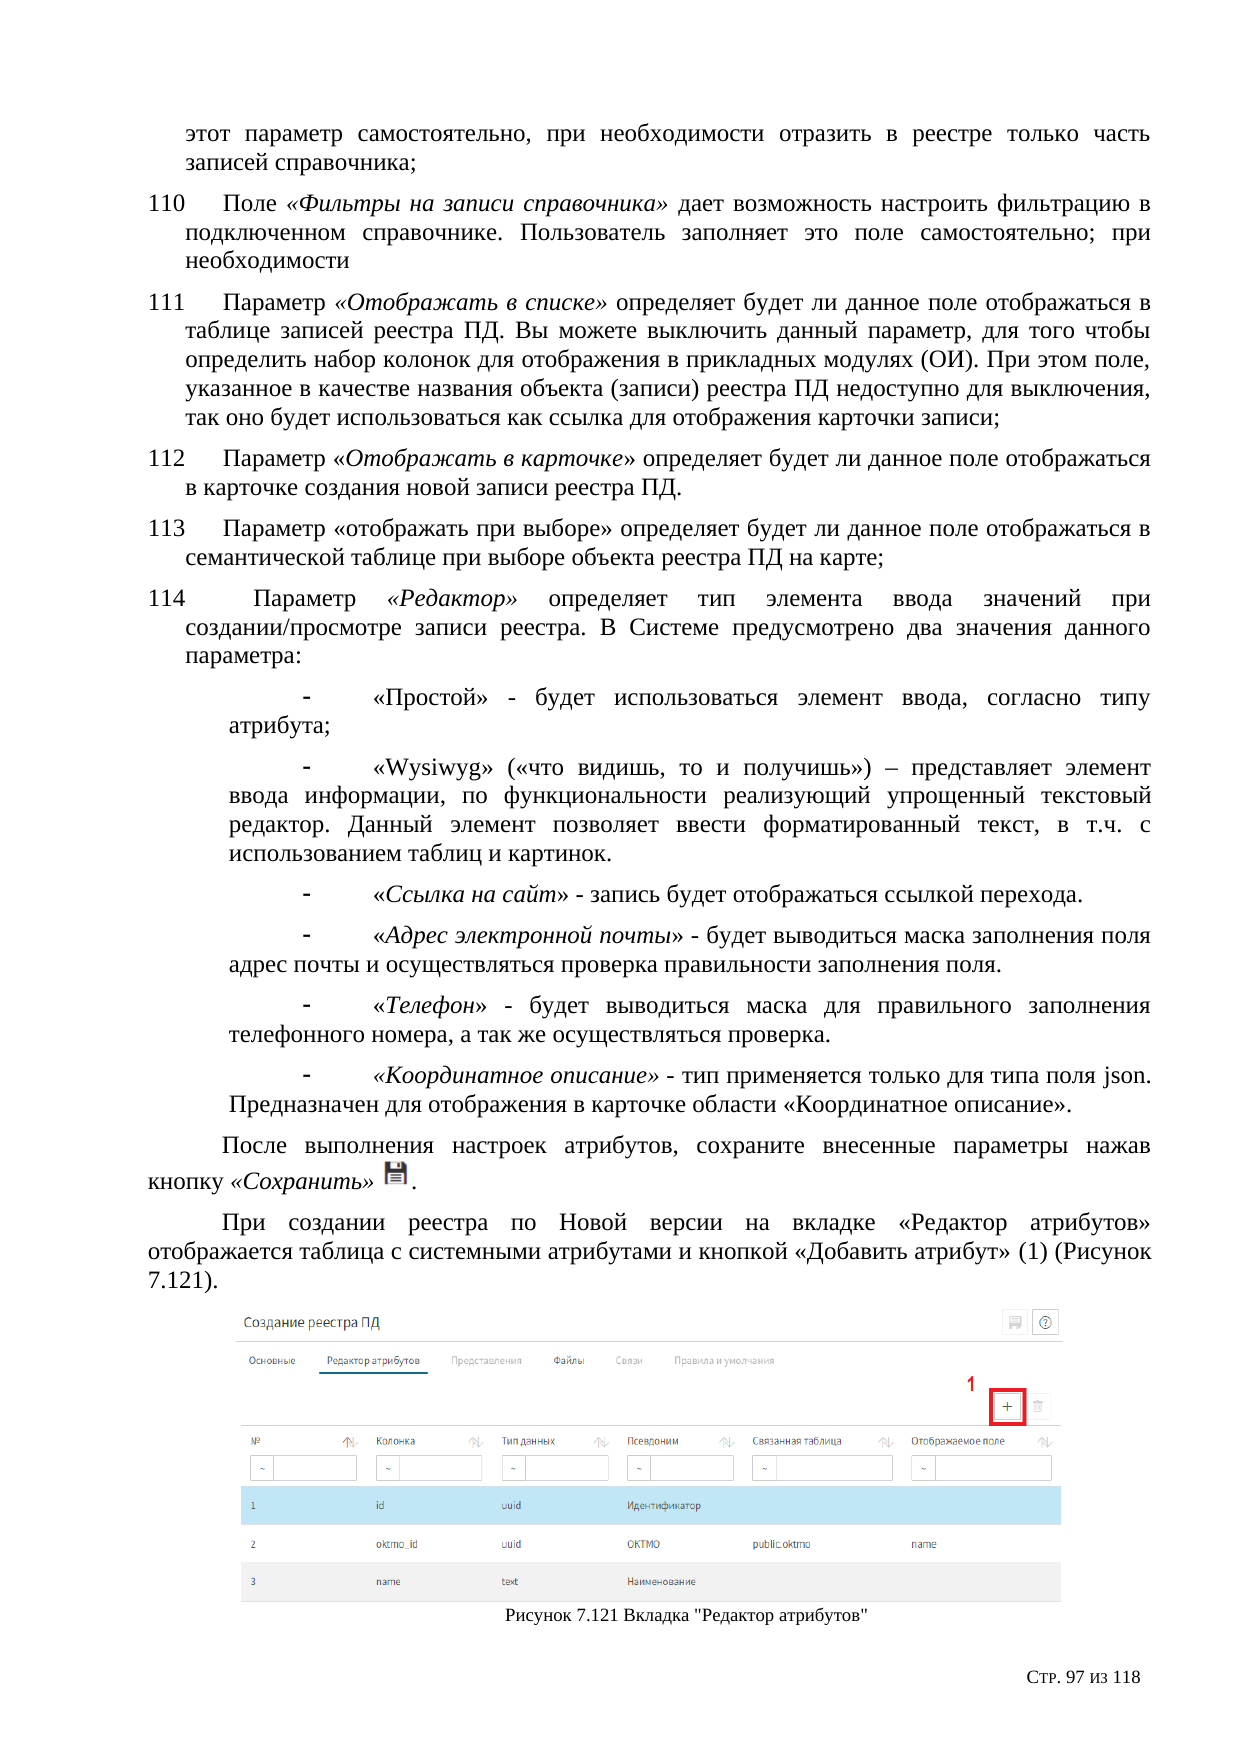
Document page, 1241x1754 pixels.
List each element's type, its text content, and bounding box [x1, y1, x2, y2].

list Параметр «отображать при выборе» определяет будет ли данное поле отображаться в семантической таблице при выборе объекта реестра ПД на карте; [148, 513, 1152, 571]
picture [236, 1306, 1063, 1604]
list «Ссылка на сайт» - запись будет отображаться ссылкой перехода. [229, 879, 1152, 908]
list Параметр «Отображать в карточке» определяет будет ли данное поле отображаться в карточке создания новой записи реестра ПД. [148, 443, 1152, 501]
list «Простой» - будет использоваться элемент ввода, согласно типу атрибута; [229, 682, 1152, 739]
text При создании реестра по Новой версии на вкладке «Редактор атрибутов» отображается таблица с системными атрибутами и кнопкой «Добавить атрибут» (1) (Рисунок 7.121). [148, 1207, 1152, 1293]
picture [381, 1159, 411, 1190]
list «Адрес электронной почты» - будет выводиться маска заполнения поля адрес почты и осуществляться проверка правильности заполнения поля. [229, 921, 1152, 978]
list Параметр «Отображать в списке» определяет будет ли данное поле отображаться в таблице записей реестра ПД. Вы можете выключить данный параметр, для того чтобы определить набор колонок для отображения в прикладных модулях (ОИ). При этом поле, указанное в качестве названия объекта (записи) реестра ПД недоступно для выключения, так оно будет использоваться как ссылка для отображения карточки записи; [148, 287, 1152, 431]
list «Wysiwyg» («что видишь, то и получишь») – представляет элемент ввода информации, по функциональности реализующий упрощенный текстовый редактор. Данный элемент позволяет ввести форматированный текст, в т.ч. с использованием таблиц и картинок. [229, 752, 1152, 867]
list «Телефон» - будет выводиться маска для правильного заполнения телефонного номера, а так же осуществляться проверка. [229, 991, 1152, 1048]
list Параметр «Редактор» определяет тип элемента ввода значений при создании/просмотре записи реестра. В Системе предусмотрено два значения данного параметра: [148, 583, 1152, 669]
list Поле «Фильтры на записи справочника» дает возможность настроить фильтрацию в подключенном справочнике. Пользователь заполняет это поле самостоятельно; при необходимости [148, 188, 1152, 274]
list «Координатное описание» - тип применяется только для типа поля json. Предназначен для отображения в карточке области «Координатное описание». [229, 1061, 1152, 1118]
text После выполнения настроек атрибутов, сохраните внесенные параметры нажав кнопку «Сохранить» . [148, 1131, 1152, 1195]
list этот параметр самостоятельно, при необходимости отразить в реестре только часть записей справочника; [148, 118, 1152, 176]
text Рисунок 7.121 Вкладка "Редактор атрибутов" [148, 1604, 1152, 1625]
